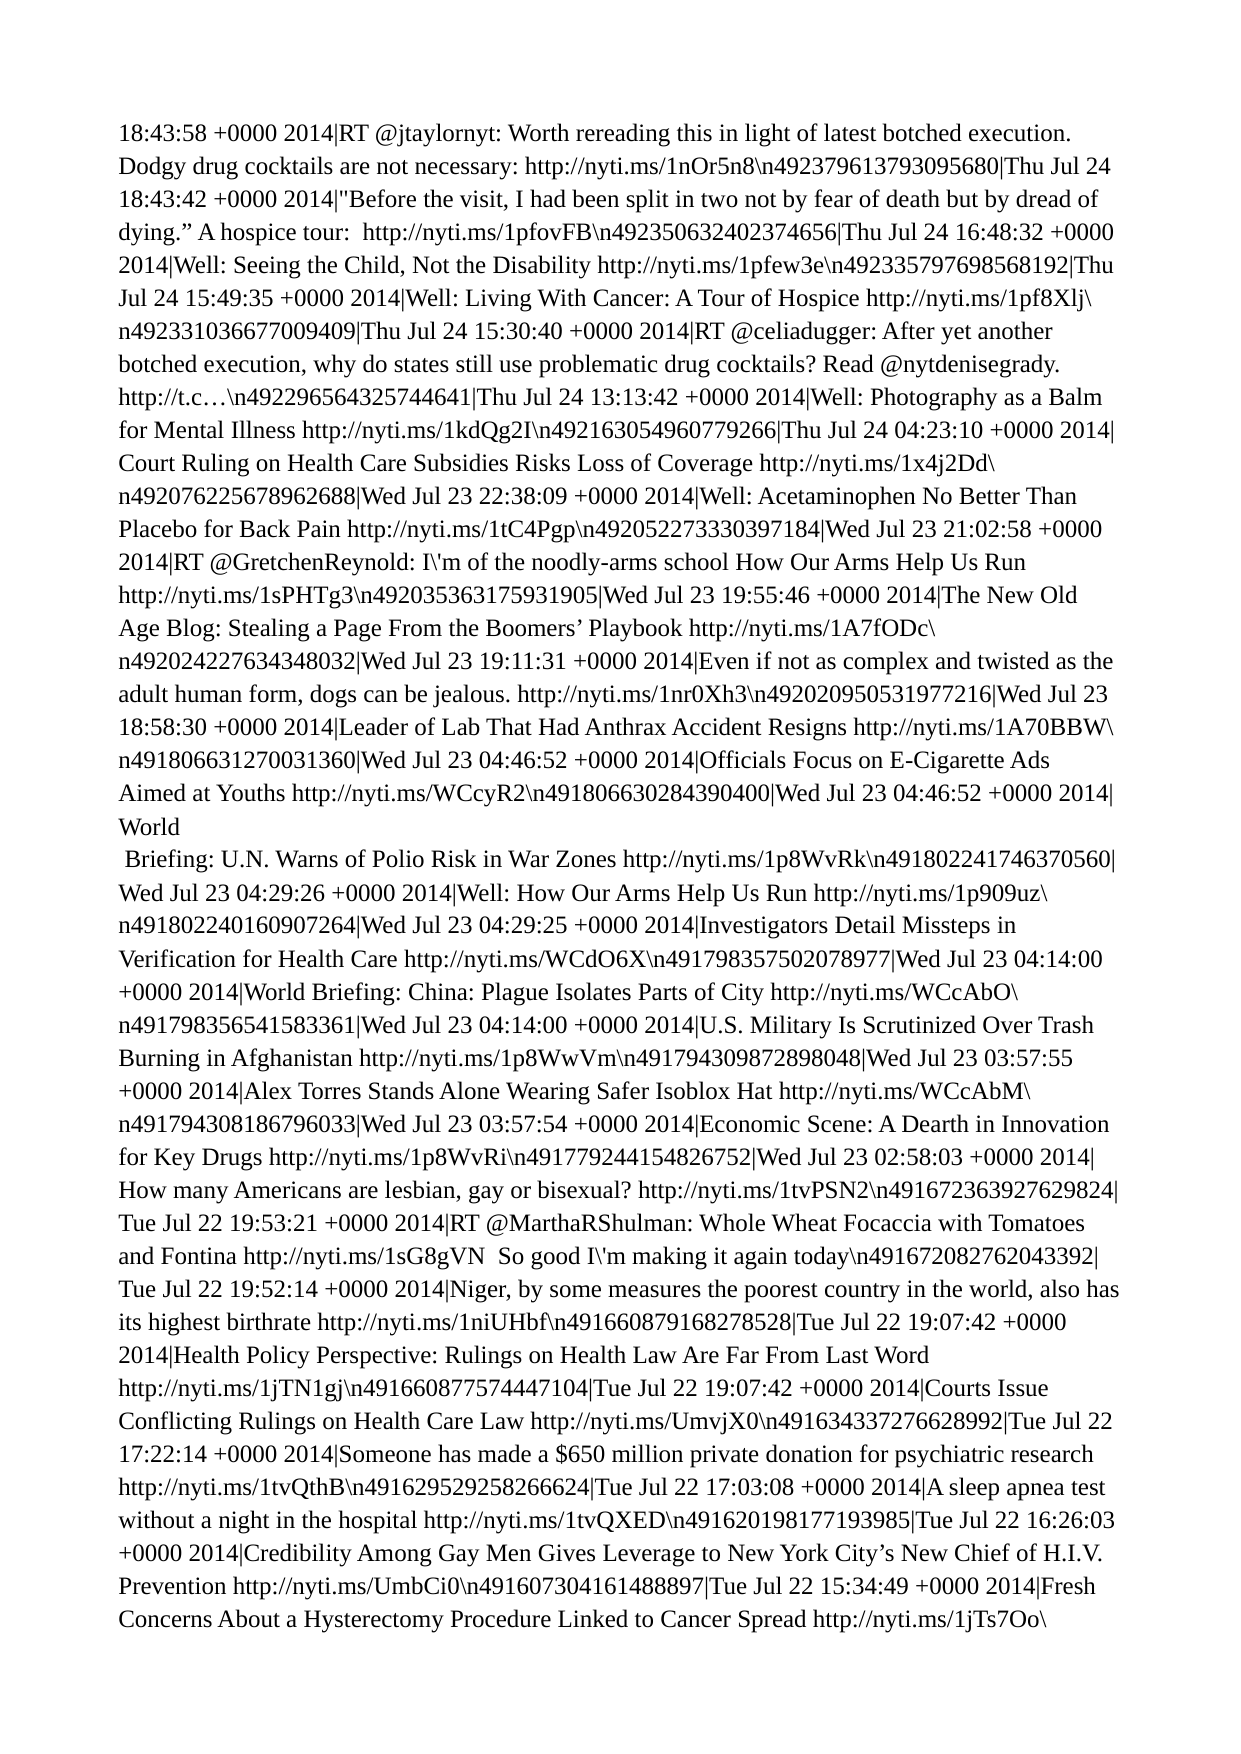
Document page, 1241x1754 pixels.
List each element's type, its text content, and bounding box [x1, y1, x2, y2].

text 18:43:58 +0000 2014|RT @jtaylornyt: Worth rereading this in light of latest botched execution. Dodgy drug cocktails are not necessary: http://nyti.ms/1nOr5n8\n492379613793095680|Thu Jul 24 18:43:42 +0000 2014|"Before the visit, I had been split in two not by fear of death but by dread of dying.” A hospice tour: http://nyti.ms/1pfovFB\n492350632402374656|Thu Jul 24 16:48:32 +0000 2014|Well: Seeing the Child, Not the Disability http://nyti.ms/1pfew3e\n492335797698568192|Thu Jul 24 15:49:35 +0000 2014|Well: Living With Cancer: A Tour of Hospice http://nyti.ms/1pf8Xlj\n492331036677009409|Thu Jul 24 15:30:40 +0000 2014|RT @celiadugger: After yet another botched execution, why do states still use problematic drug cocktails? Read @nytdenisegrady. http://t.c…\n492296564325744641|Thu Jul 24 13:13:42 +0000 2014|Well: Photography as a Balm for Mental Illness http://nyti.ms/1kdQg2I\n492163054960779266|Thu Jul 24 04:23:10 +0000 2014|Court Ruling on Health Care Subsidies Risks Loss of Coverage http://nyti.ms/1x4j2Dd\n492076225678962688|Wed Jul 23 22:38:09 +0000 2014|Well: Acetaminophen No Better Than Placebo for Back Pain http://nyti.ms/1tC4Pgp\n492052273330397184|Wed Jul 23 21:02:58 +0000 2014|RT @GretchenReynold: I\'m of the noodly-arms school How Our Arms Help Us Run http://nyti.ms/1sPHTg3\n492035363175931905|Wed Jul 23 19:55:46 +0000 2014|The New Old Age Blog: Stealing a Page From the Boomers’ Playbook http://nyti.ms/1A7fODc\n492024227634348032|Wed Jul 23 19:11:31 +0000 2014|Even if not as complex and twisted as the adult human form, dogs can be jealous. http://nyti.ms/1nr0Xh3\n492020950531977216|Wed Jul 23 18:58:30 +0000 2014|Leader of Lab That Had Anthrax Accident Resigns http://nyti.ms/1A70BBW\n491806631270031360|Wed Jul 23 04:46:52 +0000 2014|Officials Focus on E-Cigarette Ads Aimed at Youths http://nyti.ms/WCcyR2\n491806630284390400|Wed Jul 23 04:46:52 +0000 2014|World [118, 118, 1122, 840]
text Briefing: U.N. Warns of Polio Risk in War Zones http://nyti.ms/1p8WvRk\n491802241746370560|Wed Jul 23 04:29:26 +0000 2014|Well: How Our Arms Help Us Run http://nyti.ms/1p909uz\n491802240160907264|Wed Jul 23 04:29:25 +0000 2014|Investigators Detail Missteps in Verification for Health Care http://nyti.ms/WCdO6X\n491798357502078977|Wed Jul 23 04:14:00 +0000 2014|World Briefing: China: Plague Isolates Parts of City http://nyti.ms/WCcAbO\n491798356541583361|Wed Jul 23 04:14:00 +0000 2014|U.S. Military Is Scrutinized Over Trash Burning in Afghanistan http://nyti.ms/1p8WwVm\n491794309872898048|Wed Jul 23 03:57:55 +0000 2014|Alex Torres Stands Alone Wearing Safer Isoblox Hat http://nyti.ms/WCcAbM\n491794308186796033|Wed Jul 23 03:57:54 +0000 2014|Economic Scene: A Dearth in Innovation for Key Drugs http://nyti.ms/1p8WvRi\n491779244154826752|Wed Jul 23 02:58:03 +0000 2014|How many Americans are lesbian, gay or bisexual? http://nyti.ms/1tvPSN2\n491672363927629824|Tue Jul 22 19:53:21 +0000 2014|RT @MarthaRShulman: Whole Wheat Focaccia with Tomatoes and Fontina http://nyti.ms/1sG8gVN So good I\'m making it again today\n491672082762043392|Tue Jul 22 19:52:14 +0000 2014|Niger, by some measures the poorest country in the world, also has its highest birthrate http://nyti.ms/1niUHbf\n491660879168278528|Tue Jul 22 19:07:42 +0000 2014|Health Policy Perspective: Rulings on Health Law Are Far From Last Word http://nyti.ms/1jTN1gj\n491660877574447104|Tue Jul 22 19:07:42 +0000 2014|Courts Issue Conflicting Rulings on Health Care Law http://nyti.ms/UmvjX0\n491634337276628992|Tue Jul 22 17:22:14 +0000 2014|Someone has made a $650 million private donation for psychiatric research http://nyti.ms/1tvQthB\n491629529258266624|Tue Jul 22 17:03:08 +0000 2014|A sleep apnea test without a night in the hospital http://nyti.ms/1tvQXED\n491620198177193985|Tue Jul 22 16:26:03 +0000 2014|Credibility Among Gay Men Gives Leverage to New York City’s New Chief of H.I.V. Prevention http://nyti.ms/UmbCi0\n491607304161488897|Tue Jul 22 15:34:49 +0000 2014|Fresh Concerns About a Hysterectomy Procedure Linked to Cancer Spread http://nyti.ms/1jTs7Oo\ [118, 844, 1122, 1633]
